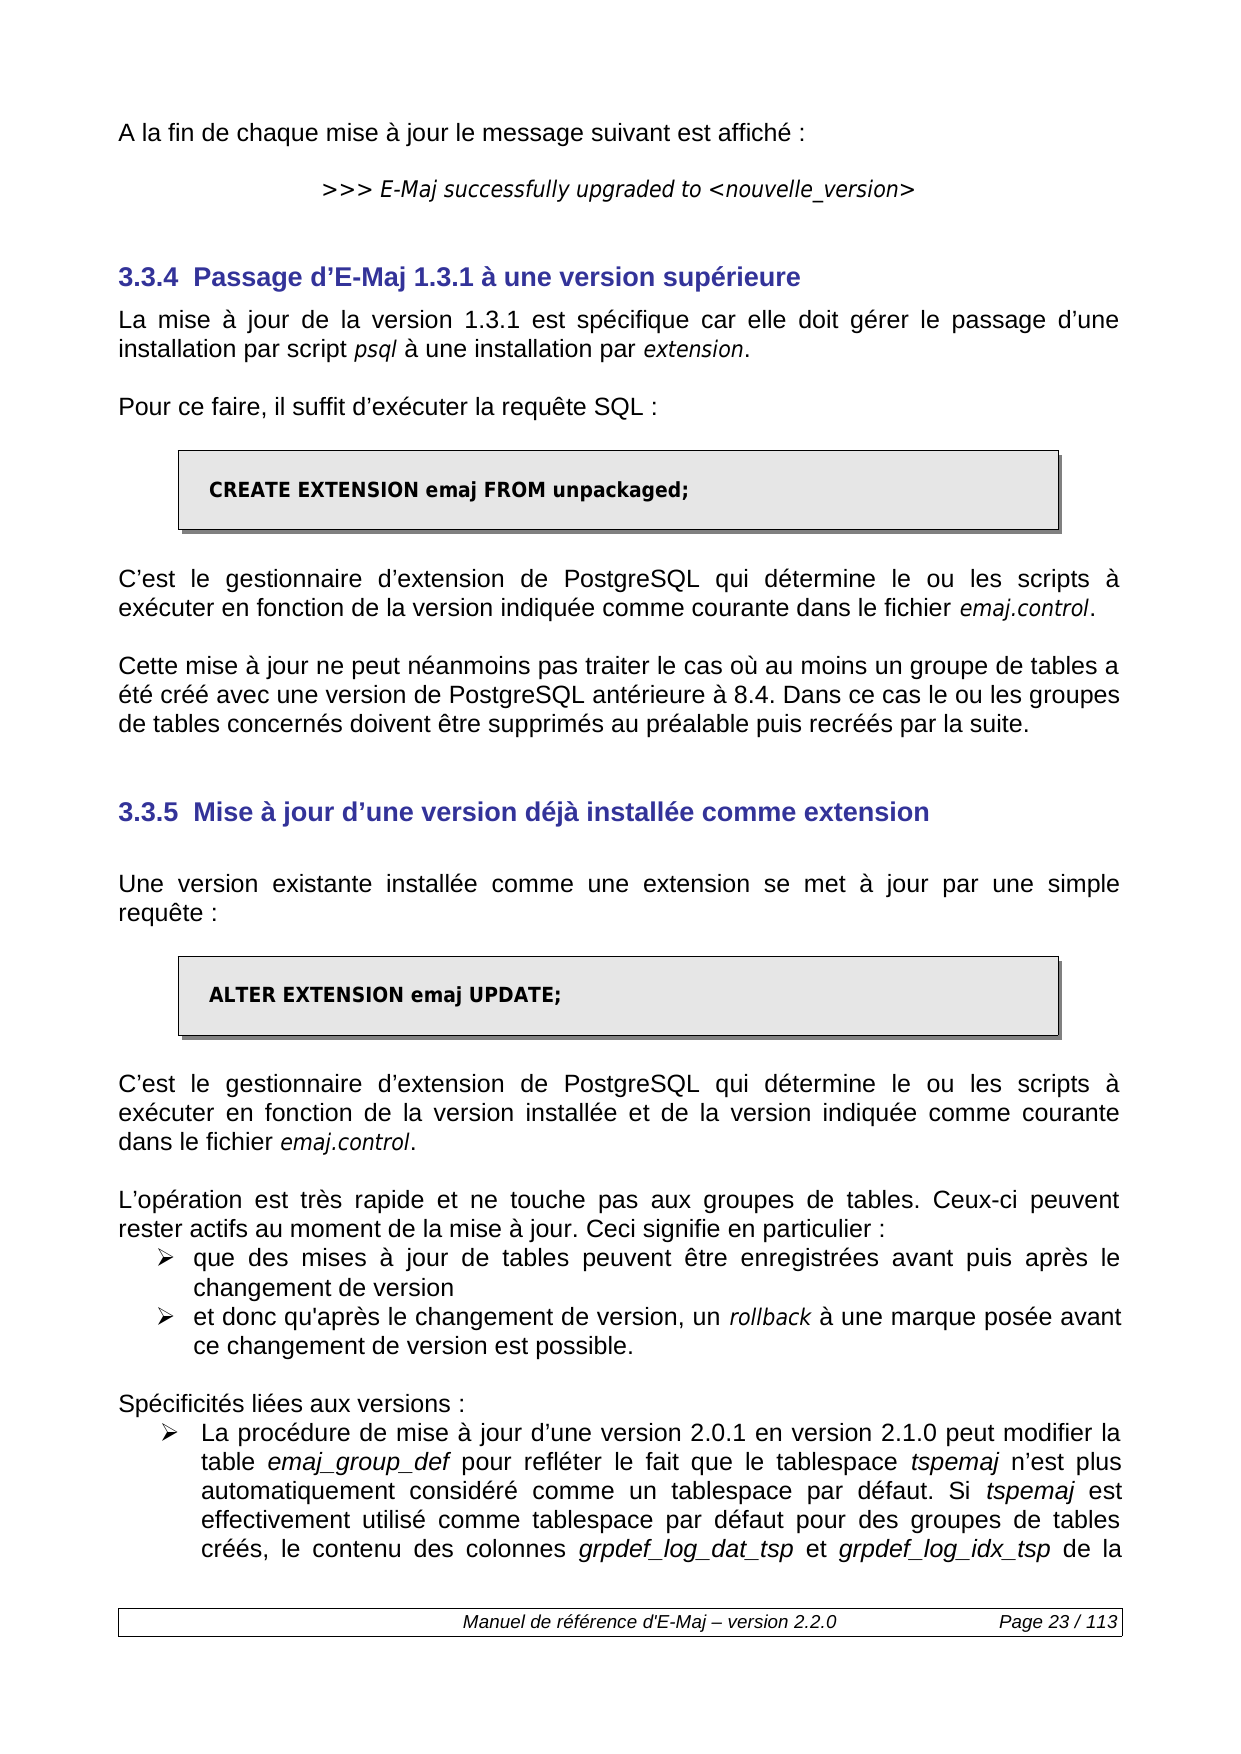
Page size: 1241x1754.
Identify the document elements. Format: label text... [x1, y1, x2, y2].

text Pour ce faire, il suffit d’exécuter la requête SQL : [118, 392, 1122, 421]
list La procédure de mise à jour d’une version 2.0.1 en version 2.1.0 peut modifier la table emaj_group_def pour refléter le fait que le tablespace tspemaj n’est plus automatiquement considéré comme un tablespace par défaut. Si tspemaj est effectivement utilisé comme tablespace par défaut pour des groupes de tables créés, le contenu des colonnes grpdef_log_dat_tsp et grpdef_log_idx_tsp de la [159, 1418, 1122, 1563]
text A la fin de chaque mise à jour le message suivant est affiché : [118, 118, 1122, 147]
text C’est le gestionnaire d’extension de PostgreSQL qui détermine le ou les scripts à exécuter en fonction de la version installée et de la version indiquée comme courante dans le fichier emaj.control. [118, 1069, 1122, 1156]
text L’opération est très rapide et ne touche pas aux groupes de tables. Ceux-ci peuvent rester actifs au moment de la mise à jour. Ceci signifie en particulier : [118, 1185, 1122, 1243]
text La mise à jour de la version 1.3.1 est spécifique car elle doit gérer le passage d’une installation par script psql à une installation par extension. [118, 305, 1122, 363]
text Une version existante installée comme une extension se met à jour par une simple requête : [118, 868, 1122, 927]
text ALTER EXTENSION emaj UPDATE; [179, 980, 1058, 1005]
subtitle Passage d’E-Maj 1.3.1 à une version supérieure [118, 261, 1122, 292]
text >>> E-Maj successfully upgraded to <nouvelle_version> [118, 176, 1122, 203]
list que des mises à jour de tables peuvent être enregistrées avant puis après le changement de version [156, 1243, 1122, 1301]
text Cette mise à jour ne peut néanmoins pas traiter le cas où au moins un groupe de tables a été créé avec une version de PostgreSQL antérieure à 8.4. Dans ce cas le ou les groupes de tables concernés doivent être supprimés au préalable puis recréés par la suite. [118, 651, 1122, 738]
subtitle Mise à jour d’une version déjà installée comme extension [118, 796, 1122, 827]
list et donc qu'après le changement de version, un rollback à une marque posée avant ce changement de version est possible. [156, 1301, 1122, 1359]
text C’est le gestionnaire d’extension de PostgreSQL qui détermine le ou les scripts à exécuter en fonction de la version indiquée comme courante dans le fichier emaj.control. [118, 563, 1122, 622]
text CREATE EXTENSION emaj FROM unpackaged; [179, 475, 1058, 499]
text Spécificités liées aux versions : [118, 1389, 1122, 1418]
